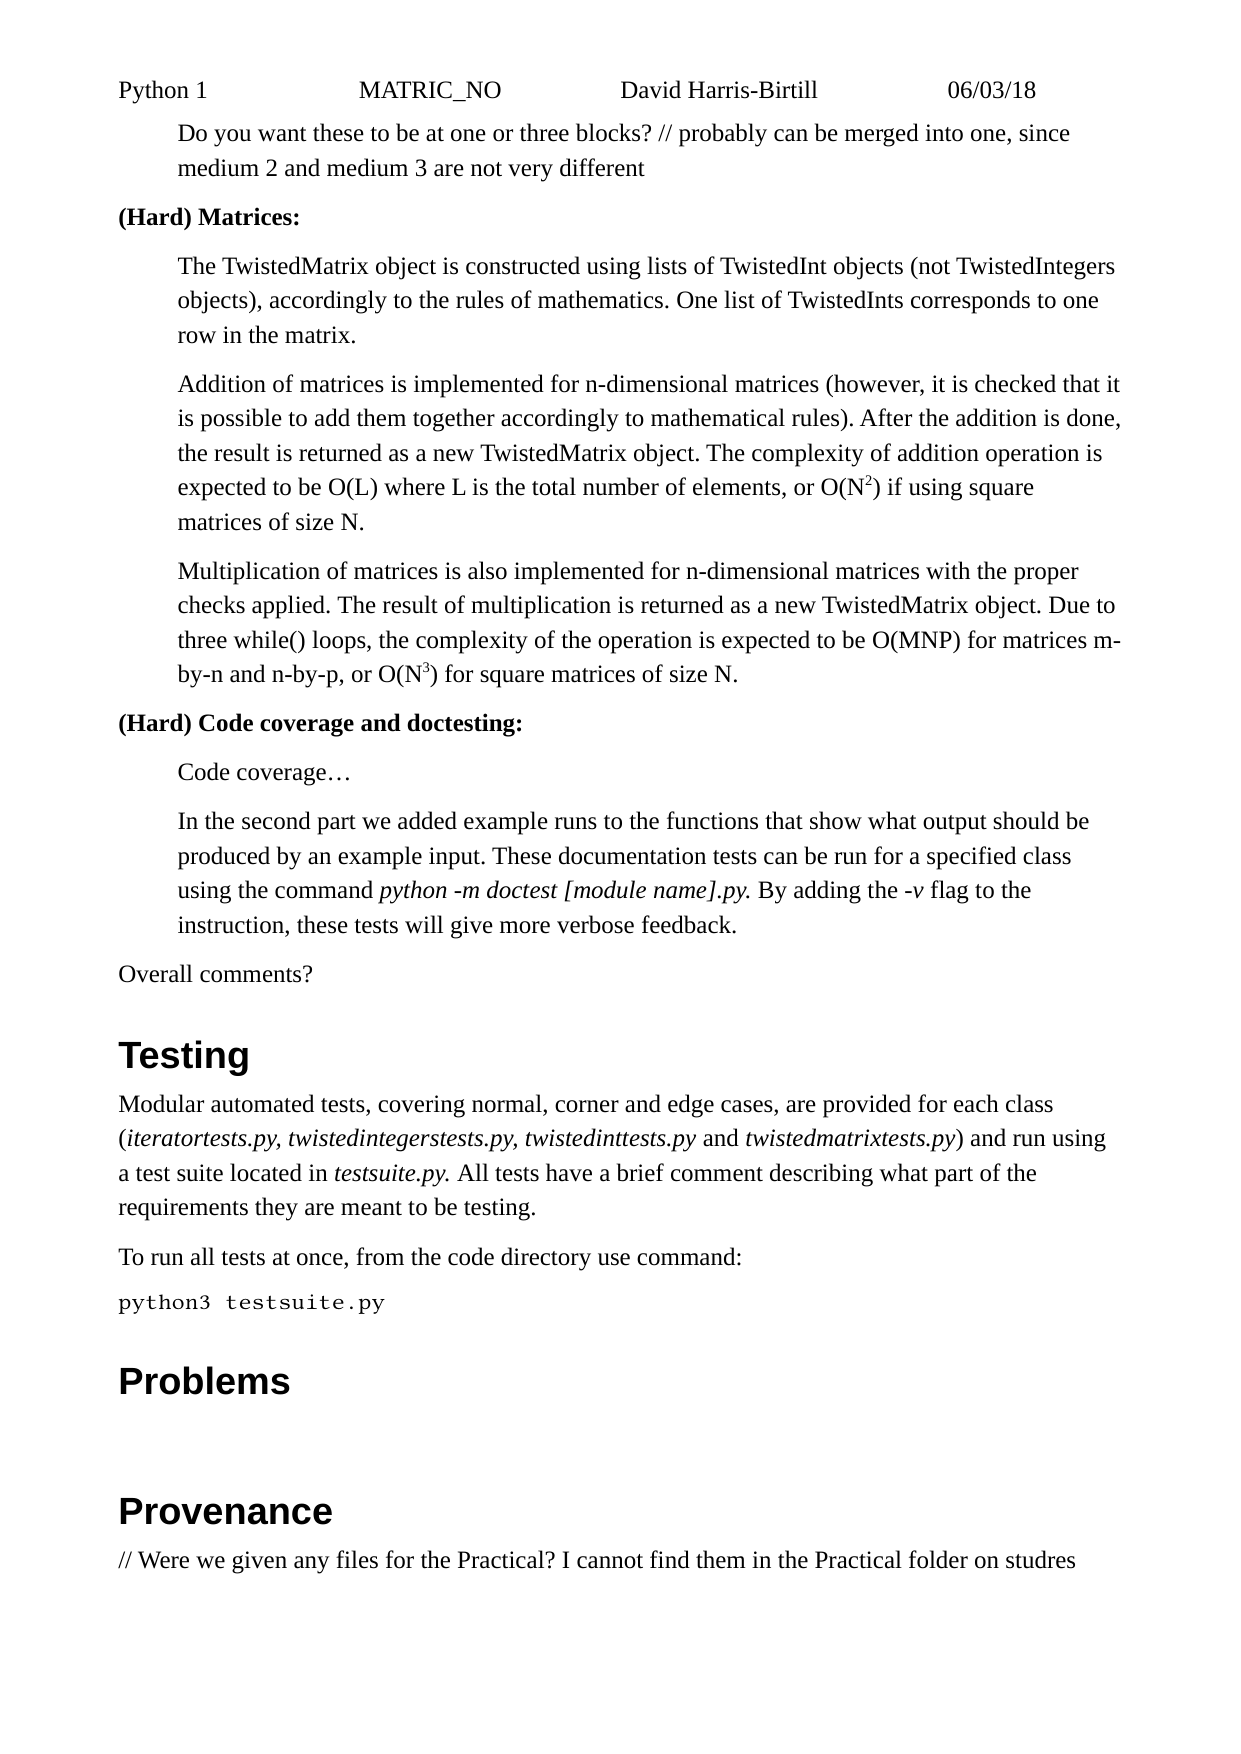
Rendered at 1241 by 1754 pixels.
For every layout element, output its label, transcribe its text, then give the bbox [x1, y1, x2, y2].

subtitle Provenance [118, 1489, 1122, 1532]
text Code coverage… [177, 757, 1122, 786]
text Modular automated tests, covering normal, corner and edge cases, are provided for each class (iteratortests.py, twistedintegerstests.py, twistedinttests.py and twistedmatrixtests.py) and run using a test suite located in testsuite.py. All tests have a brief comment describing what part of the requirements they are meant to be testing. [118, 1089, 1122, 1221]
subtitle Problems [118, 1359, 1122, 1402]
text In the second part we added example runs to the functions that show what output should be produced by an example input. These documentation tests can be run for a specified class using the command python -m doctest [module name].py. By adding the -v flag to the instruction, these tests will give more verbose feedback. [177, 806, 1122, 938]
text To run all tests at once, from the code directory use command: [118, 1242, 1122, 1270]
text The TwistedMatrix object is constructed using lists of TwistedInt objects (not TwistedIntegers objects), accordingly to the rules of mathematics. One list of TwistedInts corresponds to one row in the matrix. [177, 251, 1122, 348]
text (Hard) Matrices: [118, 202, 1122, 230]
text Overall comments? [118, 959, 1122, 988]
text // Were we given any files for the Practical? I cannot find them in the Practical folder on studres [118, 1545, 1122, 1574]
text (Hard) Code coverage and doctesting: [118, 708, 1122, 737]
text Addition of matrices is implemented for n-dimensional matrices (however, it is checked that it is possible to add them together accordingly to mathematical rules). After the addition is done, the result is returned as a new TwistedMatrix object. The complexity of addition operation is expected to be O(L) where L is the total number of elements, or O(N2) if using square matrices of size N. [177, 369, 1122, 535]
subtitle Testing [118, 1033, 1122, 1077]
text Multiplication of matrices is also implemented for n-dimensional matrices with the proper checks applied. The result of multiplication is returned as a new TwistedMatrix object. Due to three while() loops, the complexity of the operation is expected to be O(MNP) for matrices m-by-n and n-by-p, or O(N3) for square matrices of size N. [177, 556, 1122, 688]
text Do you want these to be at one or three blocks? // probably can be merged into one, since medium 2 and medium 3 are not very different [177, 118, 1122, 181]
text python3 testsuite.py [118, 1291, 1122, 1314]
